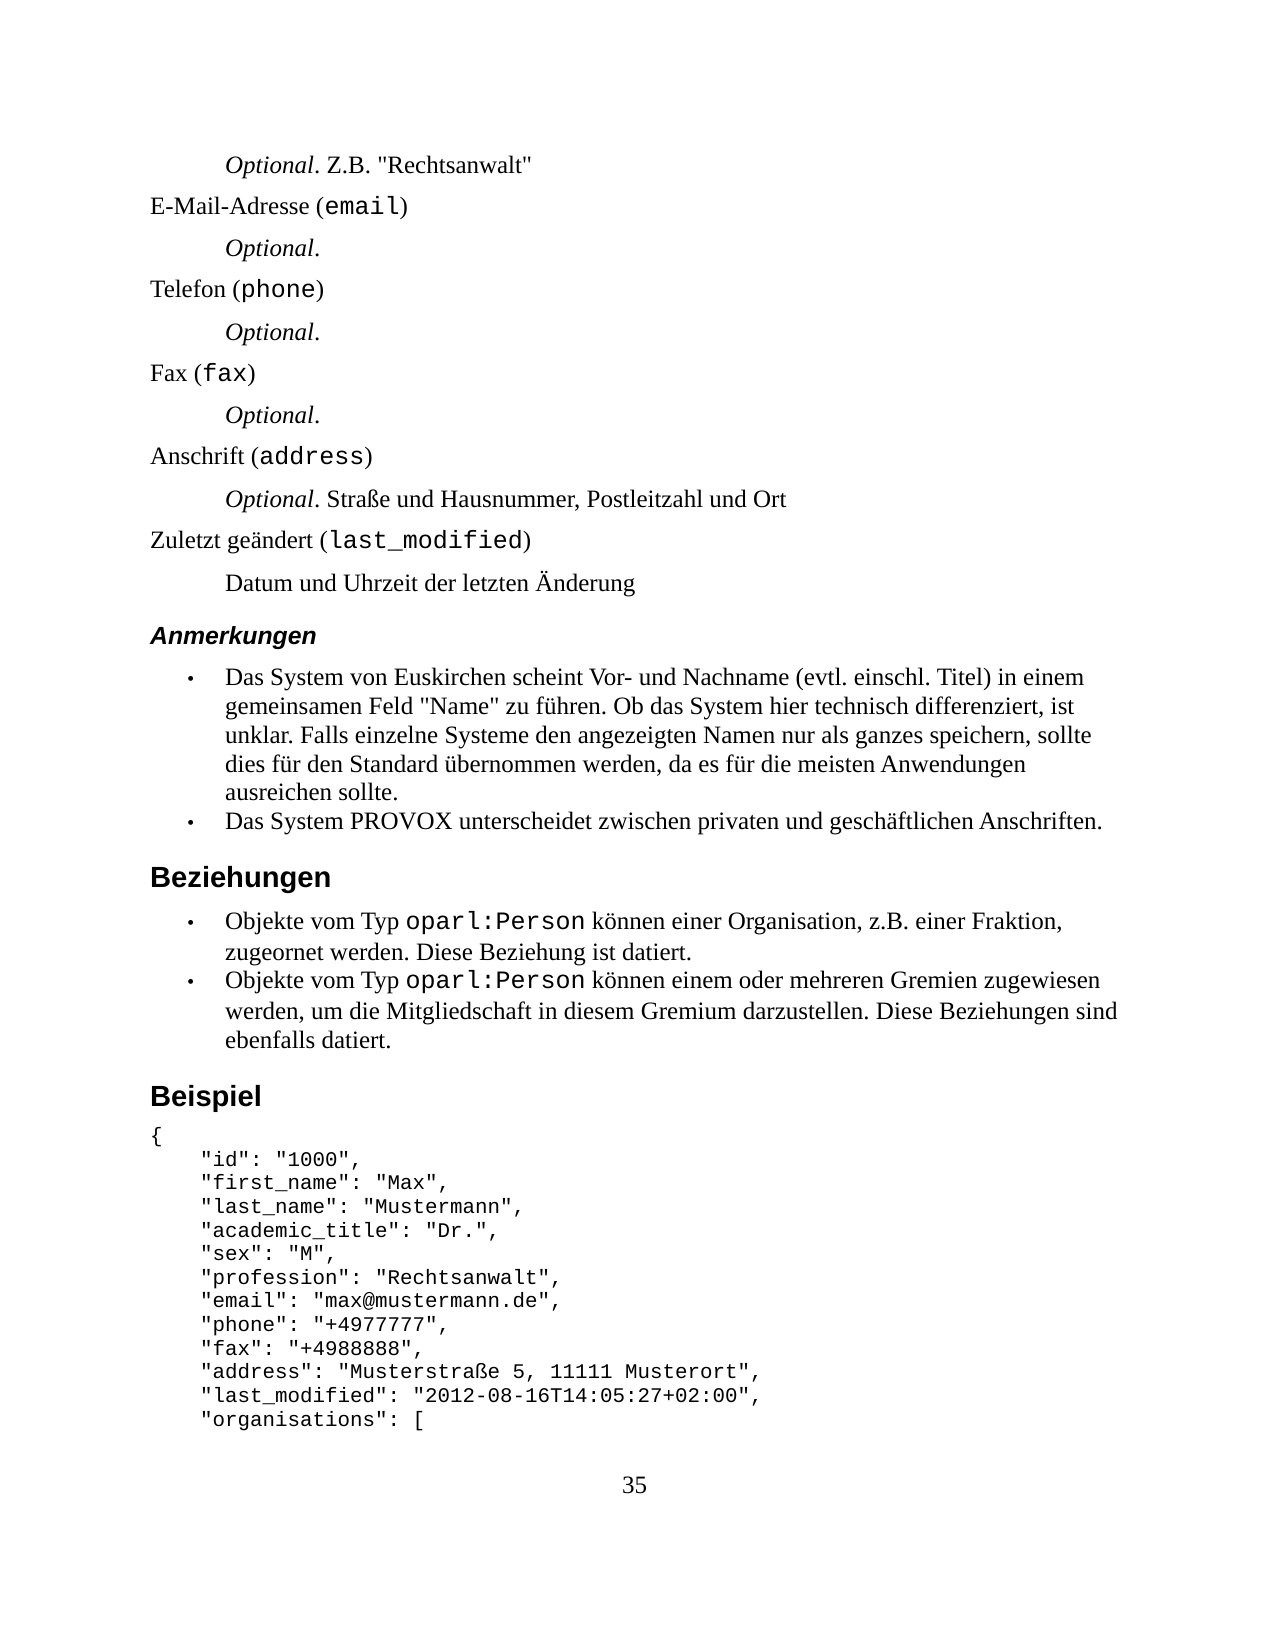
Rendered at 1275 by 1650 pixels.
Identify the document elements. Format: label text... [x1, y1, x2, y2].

text "last_modified": "2012-08-16T14:05:27+02:00", [150, 1385, 1125, 1409]
text "first_name": "Max", [150, 1172, 1125, 1196]
text "address": "Musterstraße 5, 11111 Musterort", [150, 1361, 1125, 1385]
subtitle Beispiel [150, 1079, 1125, 1112]
text Optional. [225, 233, 1125, 262]
subtitle Anmerkungen [150, 621, 1125, 650]
text "id": "1000", [150, 1149, 1125, 1172]
text Telefon (phone) [150, 274, 1125, 305]
text Optional. Z.B. "Rechtsanwalt" [225, 150, 1125, 179]
subtitle Beziehungen [150, 860, 1125, 893]
text "email": "max@mustermann.de", [150, 1291, 1125, 1314]
text Optional. [225, 317, 1125, 346]
text "profession": "Rechtsanwalt", [150, 1267, 1125, 1291]
text Anschrift (address) [150, 441, 1125, 472]
text "phone": "+4977777", [150, 1314, 1125, 1338]
text "sex": "M", [150, 1243, 1125, 1267]
text "academic_title": "Dr.", [150, 1219, 1125, 1243]
list Objekte vom Typ oparl:Person können einem oder mehreren Gremien zugewiesen werden, um die Mitgliedschaft in diesem Gremium darzustellen. Diese Beziehungen sind ebenfalls datiert. [187, 966, 1125, 1054]
text E-Mail-Adresse (email) [150, 191, 1125, 222]
list Objekte vom Typ oparl:Person können einer Organisation, z.B. einer Fraktion, zugeornet werden. Diese Beziehung ist datiert. [187, 906, 1125, 966]
text "organisations": [ [150, 1409, 1125, 1432]
text { [150, 1125, 1125, 1149]
text Fax (fax) [150, 358, 1125, 389]
text Optional. [225, 401, 1125, 429]
text Datum und Uhrzeit der letzten Änderung [225, 568, 1125, 596]
text Optional. Straße und Hausnummer, Postleitzahl und Ort [225, 484, 1125, 513]
text "fax": "+4988888", [150, 1338, 1125, 1361]
list Das System PROVOX unterscheidet zwischen privaten und geschäftlichen Anschriften. [187, 806, 1125, 835]
text "last_name": "Mustermann", [150, 1196, 1125, 1219]
text Zuletzt geändert (last_modified) [150, 525, 1125, 556]
list Das System von Euskirchen scheint Vor- und Nachname (evtl. einschl. Titel) in einem gemeinsamen Feld "Name" zu führen. Ob das System hier technisch differenziert, ist unklar. Falls einzelne Systeme den angezeigten Namen nur als ganzes speichern, sollte dies für den Standard übernommen werden, da es für die meisten Anwendungen ausreichen sollte. [187, 662, 1125, 806]
